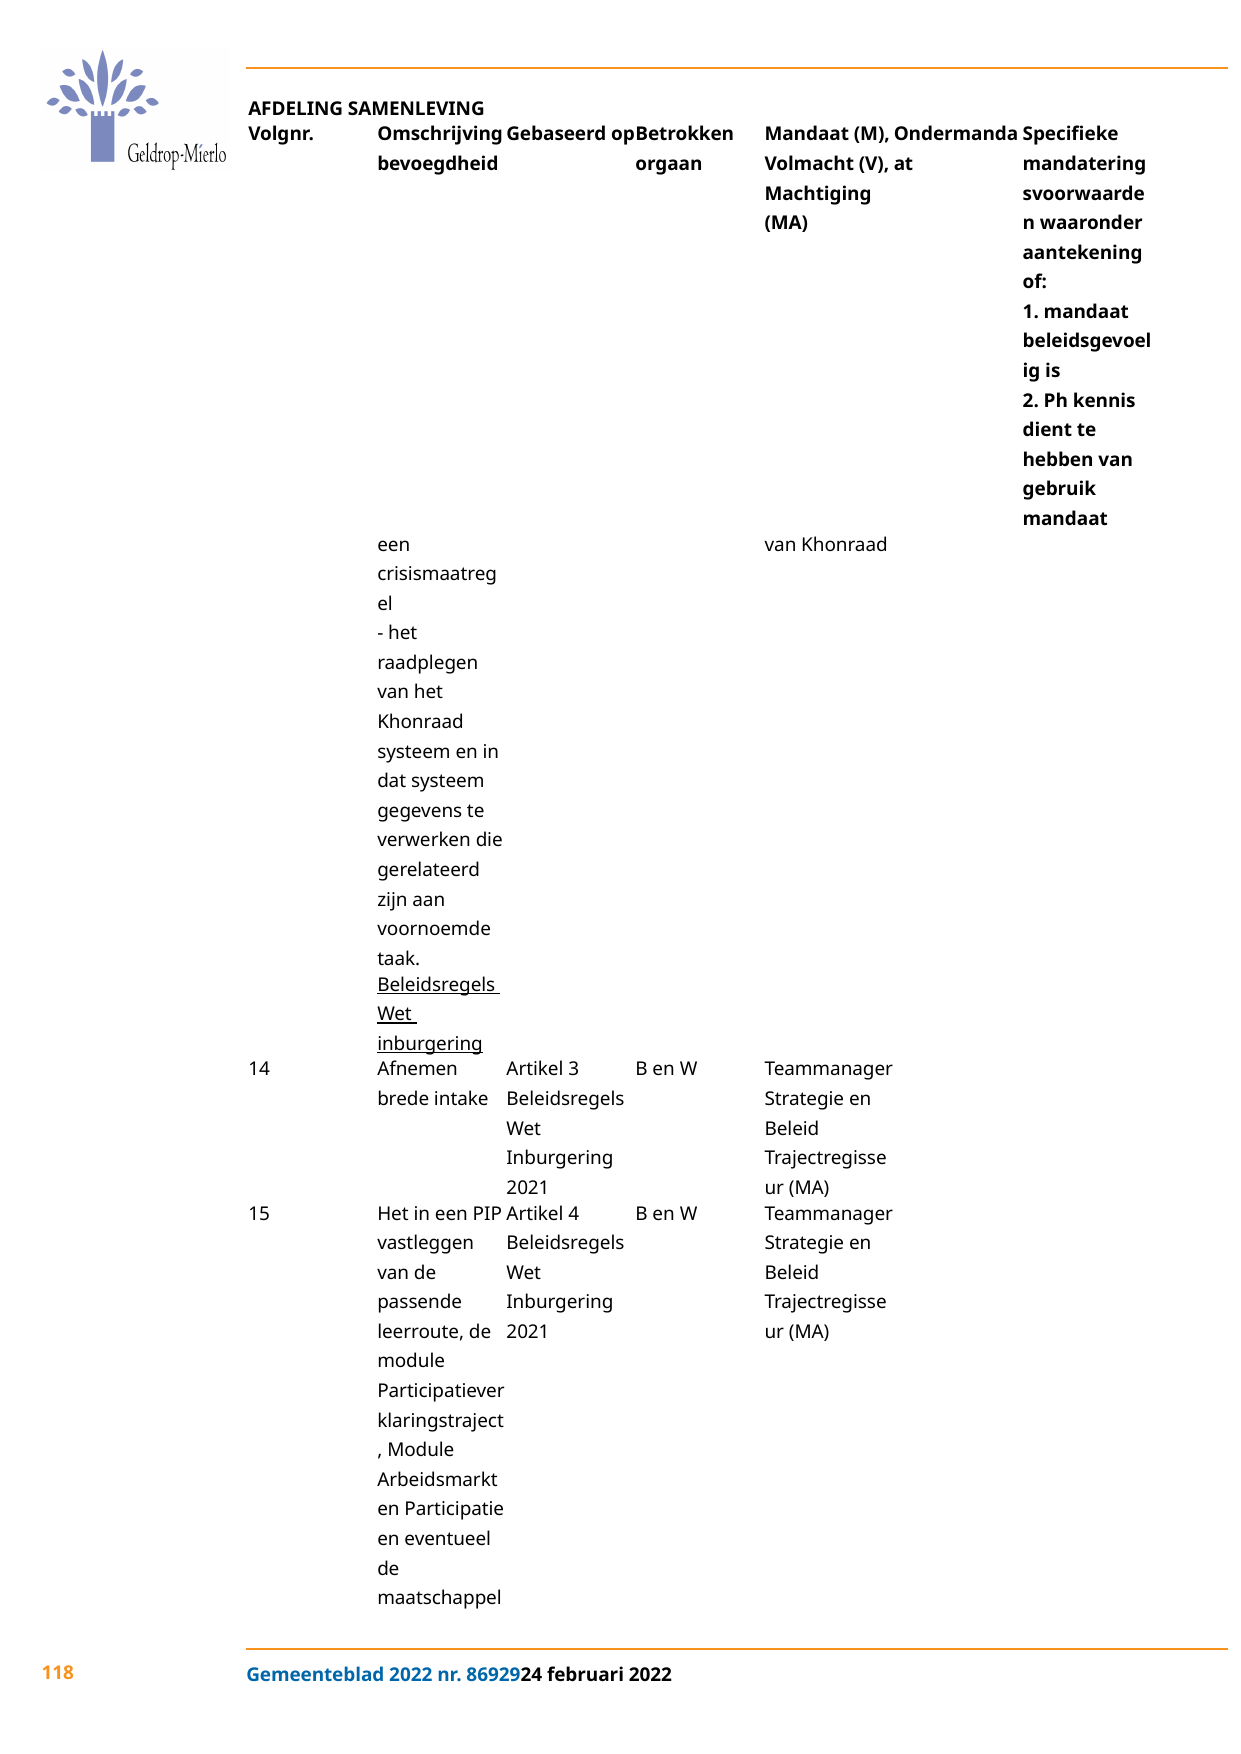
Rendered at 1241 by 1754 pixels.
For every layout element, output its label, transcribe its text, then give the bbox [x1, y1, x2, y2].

table_cell [1023, 971, 1152, 1056]
table_cell Ondermandaat [894, 121, 1022, 531]
table_cell Gebaseerd op [506, 121, 635, 531]
table_cell [506, 531, 635, 971]
table_cell [635, 531, 764, 971]
table_cell 15 [248, 1200, 377, 1610]
table_cell Volgnr. [248, 121, 377, 531]
table_cell [894, 1200, 1022, 1610]
table_cell Beleidsregels Wet inburgering [377, 971, 506, 1056]
table_cell Het in een PIP vastleggen van de passende leerroute, de module Participatieverklaringstraject, Module Arbeidsmarkt en Participatie en eventueel de maatschappel [377, 1200, 506, 1610]
table_cell [1023, 1200, 1152, 1610]
table_cell B en W [635, 1056, 764, 1200]
table_cell [1023, 531, 1152, 971]
table_cell van Khonraad [764, 531, 893, 971]
table_cell 14 [248, 1056, 377, 1200]
table_cell [635, 971, 764, 1056]
table_cell B en W [635, 1200, 764, 1610]
table_cell Teammanager Strategie en Beleid Trajectregisseur (MA) [764, 1200, 893, 1610]
picture [41, 47, 231, 172]
table_cell Artikel 3 Beleidsregels Wet Inburgering 2021 [506, 1056, 635, 1200]
table_header AFDELING SAMENLEVING [248, 95, 1152, 121]
table_cell Teammanager Strategie en Beleid Trajectregisseur (MA) [764, 1056, 893, 1200]
table_cell [894, 531, 1022, 971]
table_cell Omschrijving bevoegdheid [377, 121, 506, 531]
table_cell [1023, 1056, 1152, 1200]
table_cell een crisismaatregel - het raadplegen van het Khonraad systeem en in dat systeem gegevens te verwerken die gerelateerd zijn aan voornoemde taak. [377, 531, 506, 971]
table_cell Mandaat (M), Volmacht (V), Machtiging (MA) [764, 121, 893, 531]
table_cell Artikel 4 Beleidsregels Wet Inburgering 2021 [506, 1200, 635, 1610]
table_cell [894, 1056, 1022, 1200]
table_cell [764, 971, 893, 1056]
table_cell Afnemen brede intake [377, 1056, 506, 1200]
table_cell [506, 971, 635, 1056]
table_cell Betrokken orgaan [635, 121, 764, 531]
table_cell [248, 971, 377, 1056]
table_cell [248, 531, 377, 971]
table_cell [894, 971, 1022, 1056]
table_cell Specifieke mandateringsvoorwaarden waaronder aantekening of: 1. mandaat beleidsgevoelig is 2. Ph kennis dient te hebben van gebruik mandaat [1023, 121, 1152, 531]
